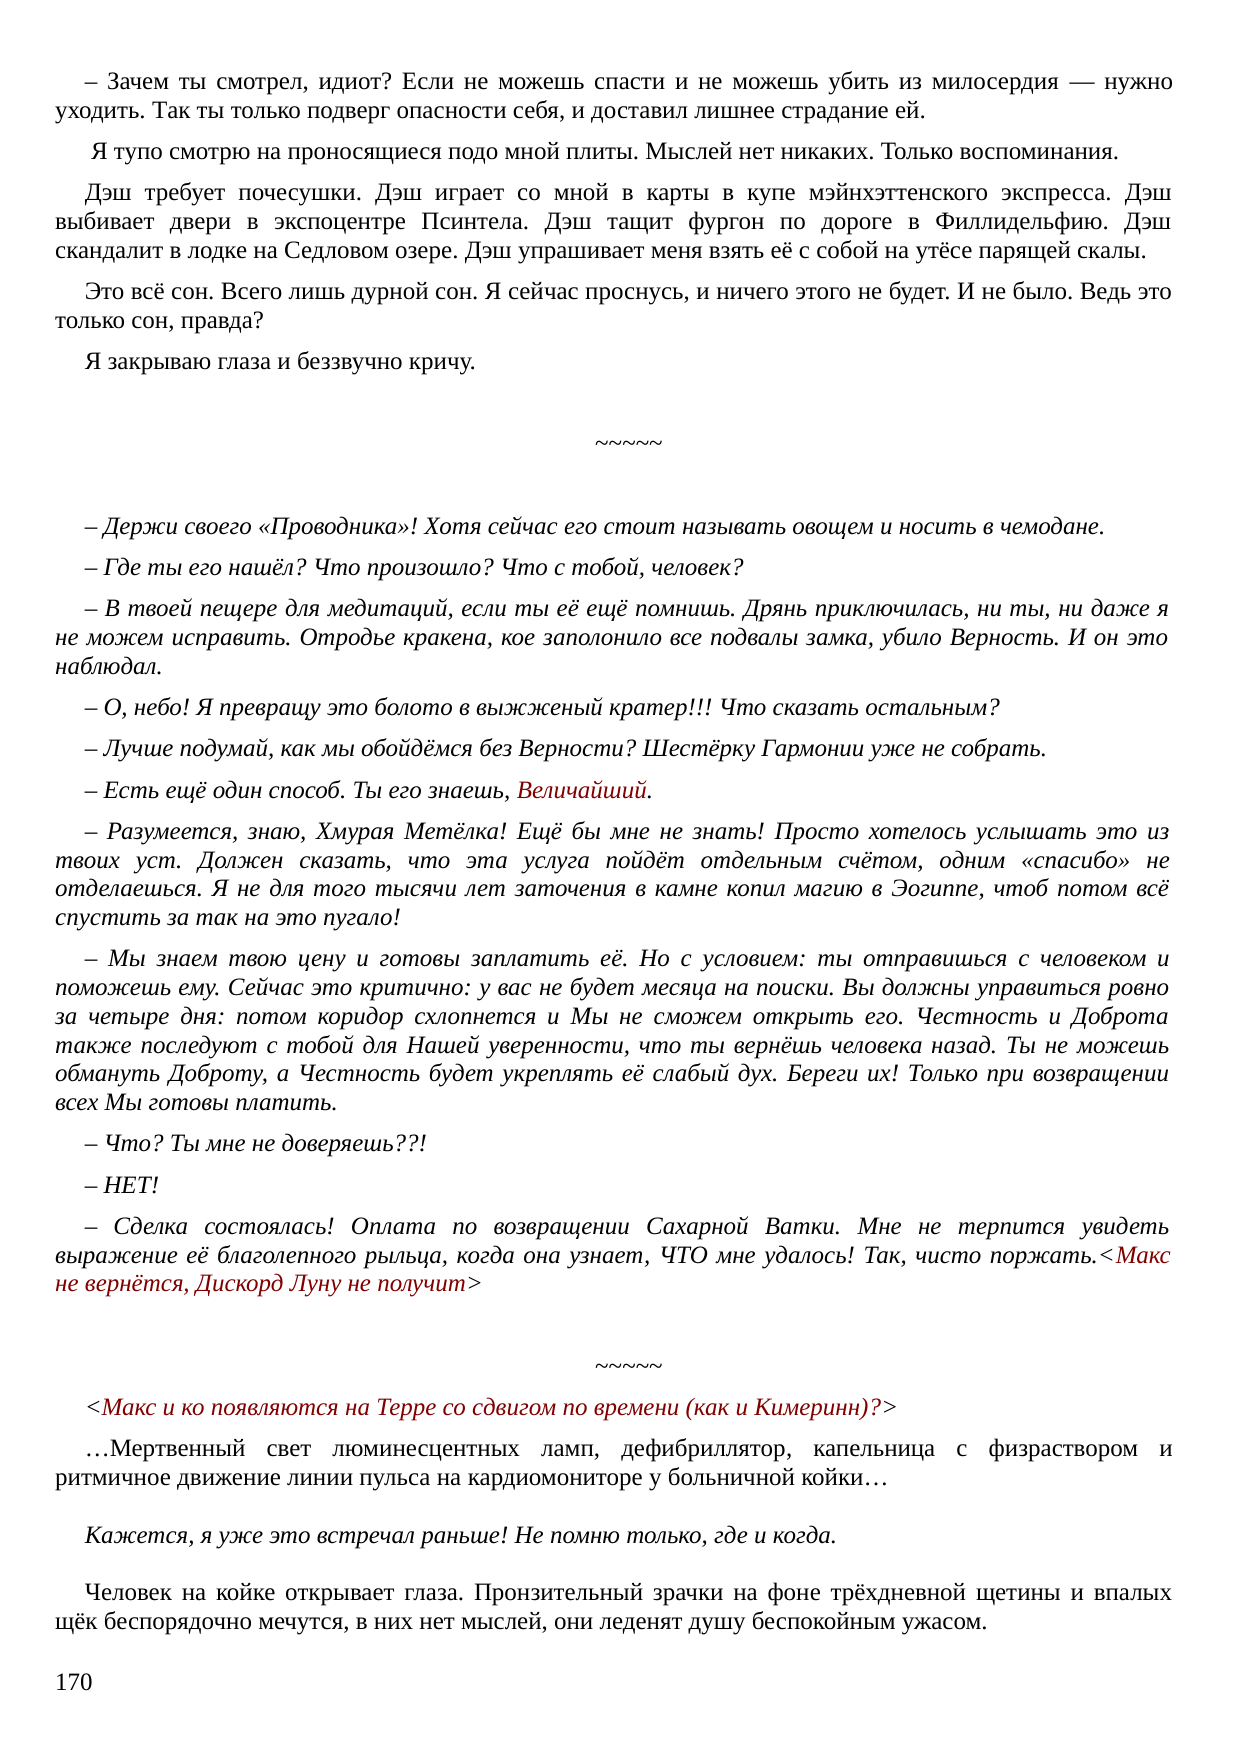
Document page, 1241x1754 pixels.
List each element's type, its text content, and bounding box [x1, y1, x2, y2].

text – Лучше подумай, как мы обойдёмся без Верности? Шестёрку Гармонии уже не собрать. [55, 733, 1173, 762]
text Я закрываю глаза и беззвучно кричу. [55, 346, 1173, 375]
text Это всё сон. Всего лишь дурной сон. Я сейчас проснусь, и ничего этого не будет. И не было. Ведь это только сон, правда? [55, 276, 1173, 333]
text – В твоей пещере для медитаций, если ты её ещё помнишь. Дрянь приключилась, ни ты, ни даже я не можем исправить. Отродье кракена, кое заполонило все подвалы замка, убило Верность. И он это наблюдал. [55, 593, 1173, 680]
text Человек на койке открывает глаза. Пронзительный зрачки на фоне трёхдневной щетины и впалых щёк беспорядочно мечутся, в них нет мыслей, они леденят душу беспокойным ужасом. [55, 1577, 1173, 1635]
text – Зачем ты смотрел, идиот? Если не можешь спасти и не можешь убить из милосердия — нужно уходить. Так ты только подверг опасности себя, и доставил лишнее страдание ей. [55, 66, 1173, 123]
text ~~~~~ [55, 428, 1173, 457]
text – Держи своего «Проводника»! Хотя сейчас его стоит называть овощем и носить в чемодане. [55, 511, 1173, 540]
text – О, небо! Я превращу это болото в выжженый кратер!!! Что сказать остальным? [55, 692, 1173, 721]
text – Что? Ты мне не доверяешь??! [55, 1128, 1173, 1157]
text – Разумеется, знаю, Хмурая Метёлка! Ещё бы мне не знать! Просто хотелось услышать это из твоих уст. Должен сказать, что эта услуга пойдёт отдельным счётом, одним «спасибо» не отделаешься. Я не для того тысячи лет заточения в камне копил магию в Эогиппе, чтоб потом всё спустить за так на это пугало! [55, 816, 1173, 931]
text – Сделка состоялась! Оплата по возвращении Сахарной Ватки. Мне не терпится увидеть выражение её благолепного рыльца, когда она узнает, ЧТО мне удалось! Так, чисто поржать.<Макс не вернётся, Дискорд Луну не получит> [55, 1211, 1173, 1297]
text – Где ты его нашёл? Что произошло? Что с тобой, человек? [55, 552, 1173, 581]
text Я тупо смотрю на проносящиеся подо мной плиты. Мыслей нет никаких. Только воспоминания. [55, 136, 1173, 165]
text – Есть ещё один способ. Ты его знаешь, Величайший. [55, 775, 1173, 803]
text Дэш требует почесушки. Дэш играет со мной в карты в купе мэйнхэттенского экспресса. Дэш выбивает двери в экспоцентре Псинтела. Дэш тащит фургон по дороге в Филлидельфию. Дэш скандалит в лодке на Седловом озере. Дэш упрашивает меня взять её с собой на утёсе парящей скалы. [55, 177, 1173, 263]
text …Мертвенный свет люминесцентных ламп, дефибриллятор, капельница с физраствором и ритмичное движение линии пульса на кардиомониторе у больничной койки… [55, 1433, 1173, 1491]
text ~~~~~ [55, 1351, 1173, 1380]
text – Мы знаем твою цену и готовы заплатить её. Но с условием: ты отправишься с человеком и поможешь ему. Сейчас это критично: у вас не будет месяца на поиски. Вы должны управиться ровно за четыре дня: потом коридор схлопнется и Мы не сможем открыть его. Честность и Доброта также последуют с тобой для Нашей уверенности, что ты вернёшь человека назад. Ты не можешь обмануть Доброту, а Честность будет укреплять её слабый дух. Береги их! Только при возвращении всех Мы готовы платить. [55, 943, 1173, 1116]
text – НЕТ! [55, 1170, 1173, 1198]
text Кажется, я уже это встречал раньше! Не помню только, где и когда. [55, 1520, 1173, 1548]
text <Макс и ко появляются на Терре со сдвигом по времени (как и Кимеринн)?> [55, 1392, 1173, 1421]
